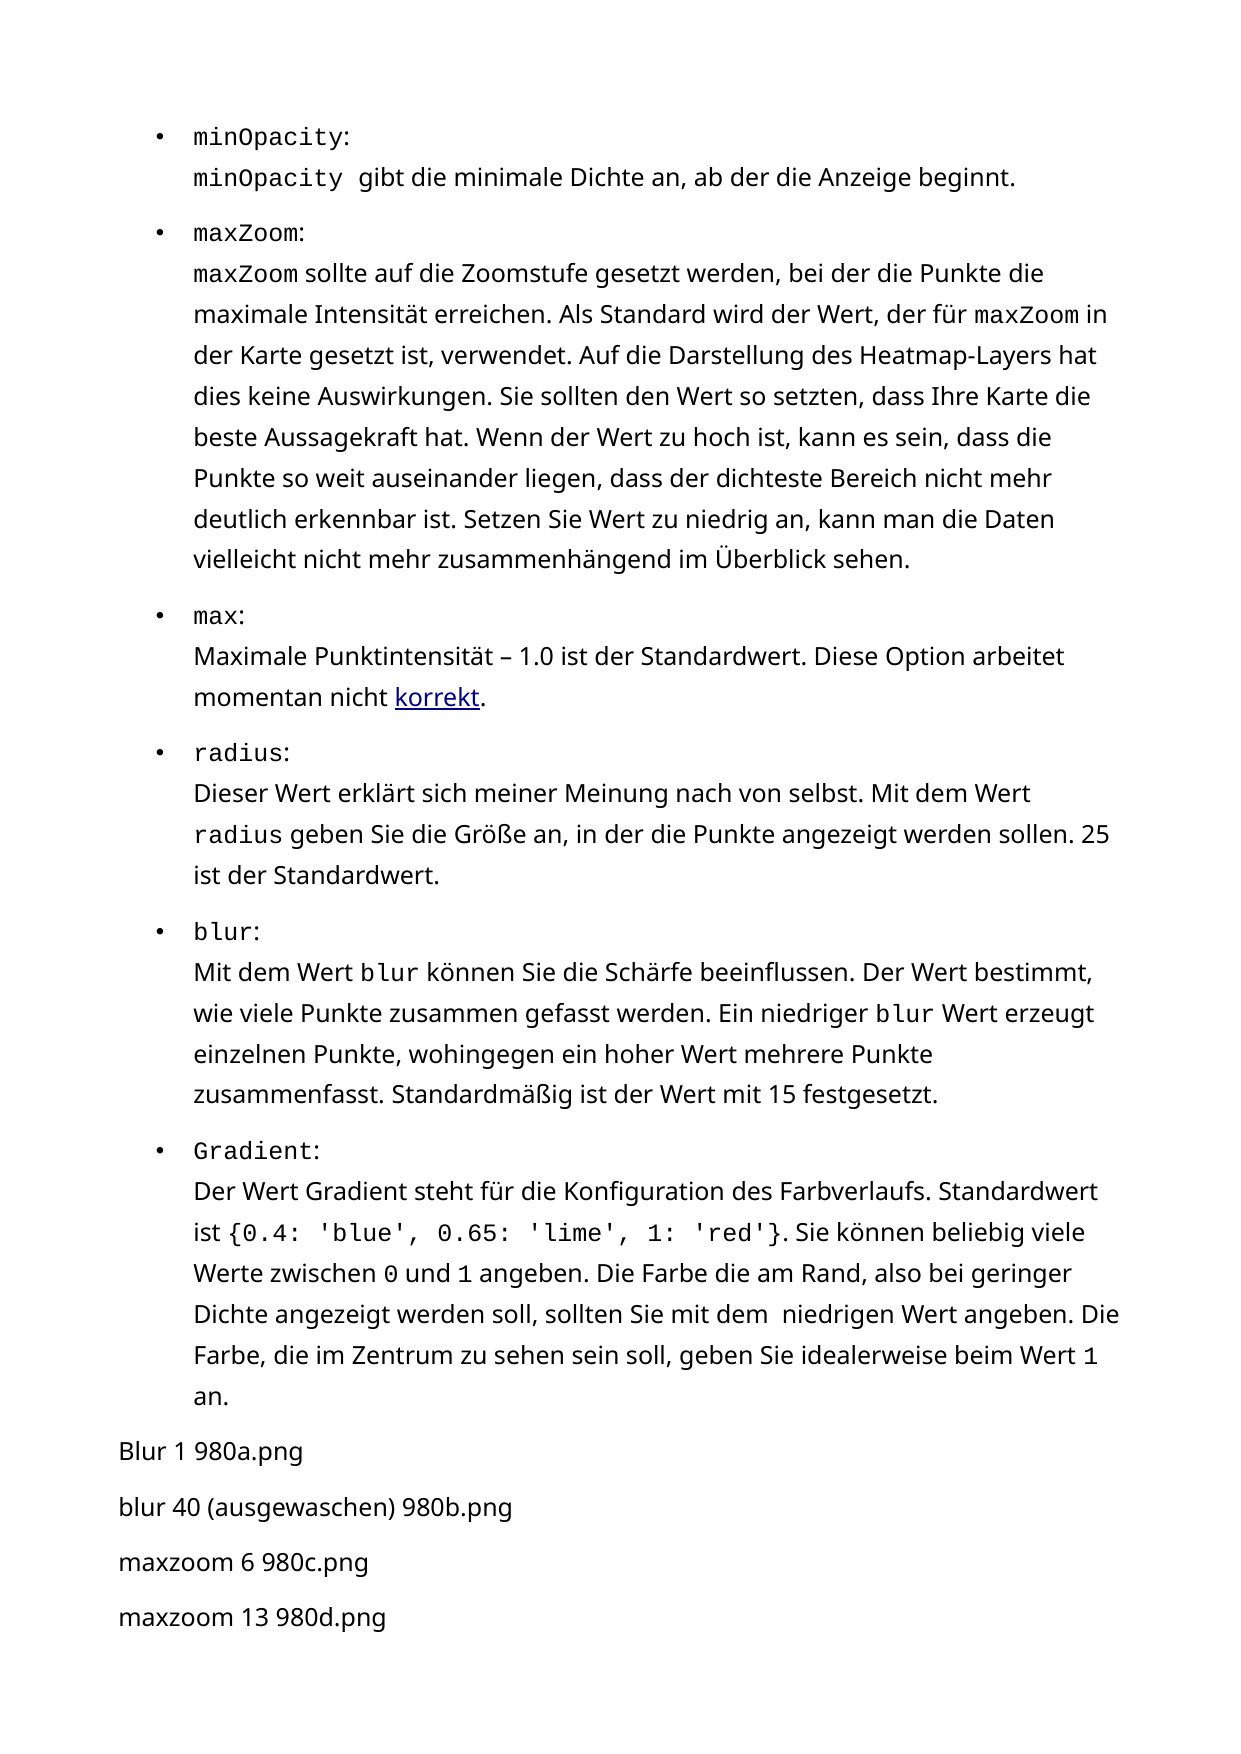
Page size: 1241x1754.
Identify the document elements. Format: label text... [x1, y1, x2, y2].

list max: Maximale Punktintensität – 1.0 ist der Standardwert. Diese Option arbeitet momentan nicht korrekt. [156, 597, 1122, 713]
list radius: Dieser Wert erklärt sich meiner Meinung nach von selbst. Mit dem Wert radius geben Sie die Größe an, in der die Punkte angezeigt werden sollen. 25 ist der Standardwert. [156, 735, 1122, 892]
list Gradient: Der Wert Gradient steht für die Konfiguration des Farbverlaufs. Standardwert ist {0.4: 'blue', 0.65: 'lime', 1: 'red'}. Sie können beliebig viele Werte zwischen 0 und 1 angeben. Die Farbe die am Rand, also bei geringer Dichte angezeigt werden soll, sollten Sie mit dem niedrigen Wert angeben. Die Farbe, die im Zentrum zu sehen sein soll, geben Sie idealerweise beim Wert 1 an. [156, 1132, 1122, 1412]
text maxzoom 13 980d.png [118, 1600, 1122, 1634]
list blur: Mit dem Wert blur können Sie die Schärfe beeinflussen. Der Wert bestimmt, wie viele Punkte zusammen gefasst werden. Ein niedriger blur Wert erzeugt einzelnen Punkte, wohingegen ein hoher Wert mehrere Punkte zusammenfasst. Standardmäßig ist der Wert mit 15 festgesetzt. [156, 913, 1122, 1111]
text maxzoom 6 980c.png [118, 1544, 1122, 1579]
text Blur 1 980a.png [118, 1434, 1122, 1468]
text blur 40 (ausgewaschen) 980b.png [118, 1489, 1122, 1523]
list minOpacity: minOpacity gibt die minimale Dichte an, ab der die Anzeige beginnt. [156, 118, 1122, 193]
list maxZoom: maxZoom sollte auf die Zoomstufe gesetzt werden, bei der die Punkte die maximale Intensität erreichen. Als Standard wird der Wert, der für maxZoom in der Karte gesetzt ist, verwendet. Auf die Darstellung des Heatmap-Layers hat dies keine Auswirkungen. Sie sollten den Wert so setzten, dass Ihre Karte die beste Aussagekraft hat. Wenn der Wert zu hoch ist, kann es sein, dass die Punkte so weit auseinander liegen, dass der dichteste Bereich nicht mehr deutlich erkennbar ist. Setzen Sie Wert zu niedrig an, kann man die Daten vielleicht nicht mehr zusammenhängend im Überblick sehen. [156, 215, 1122, 576]
